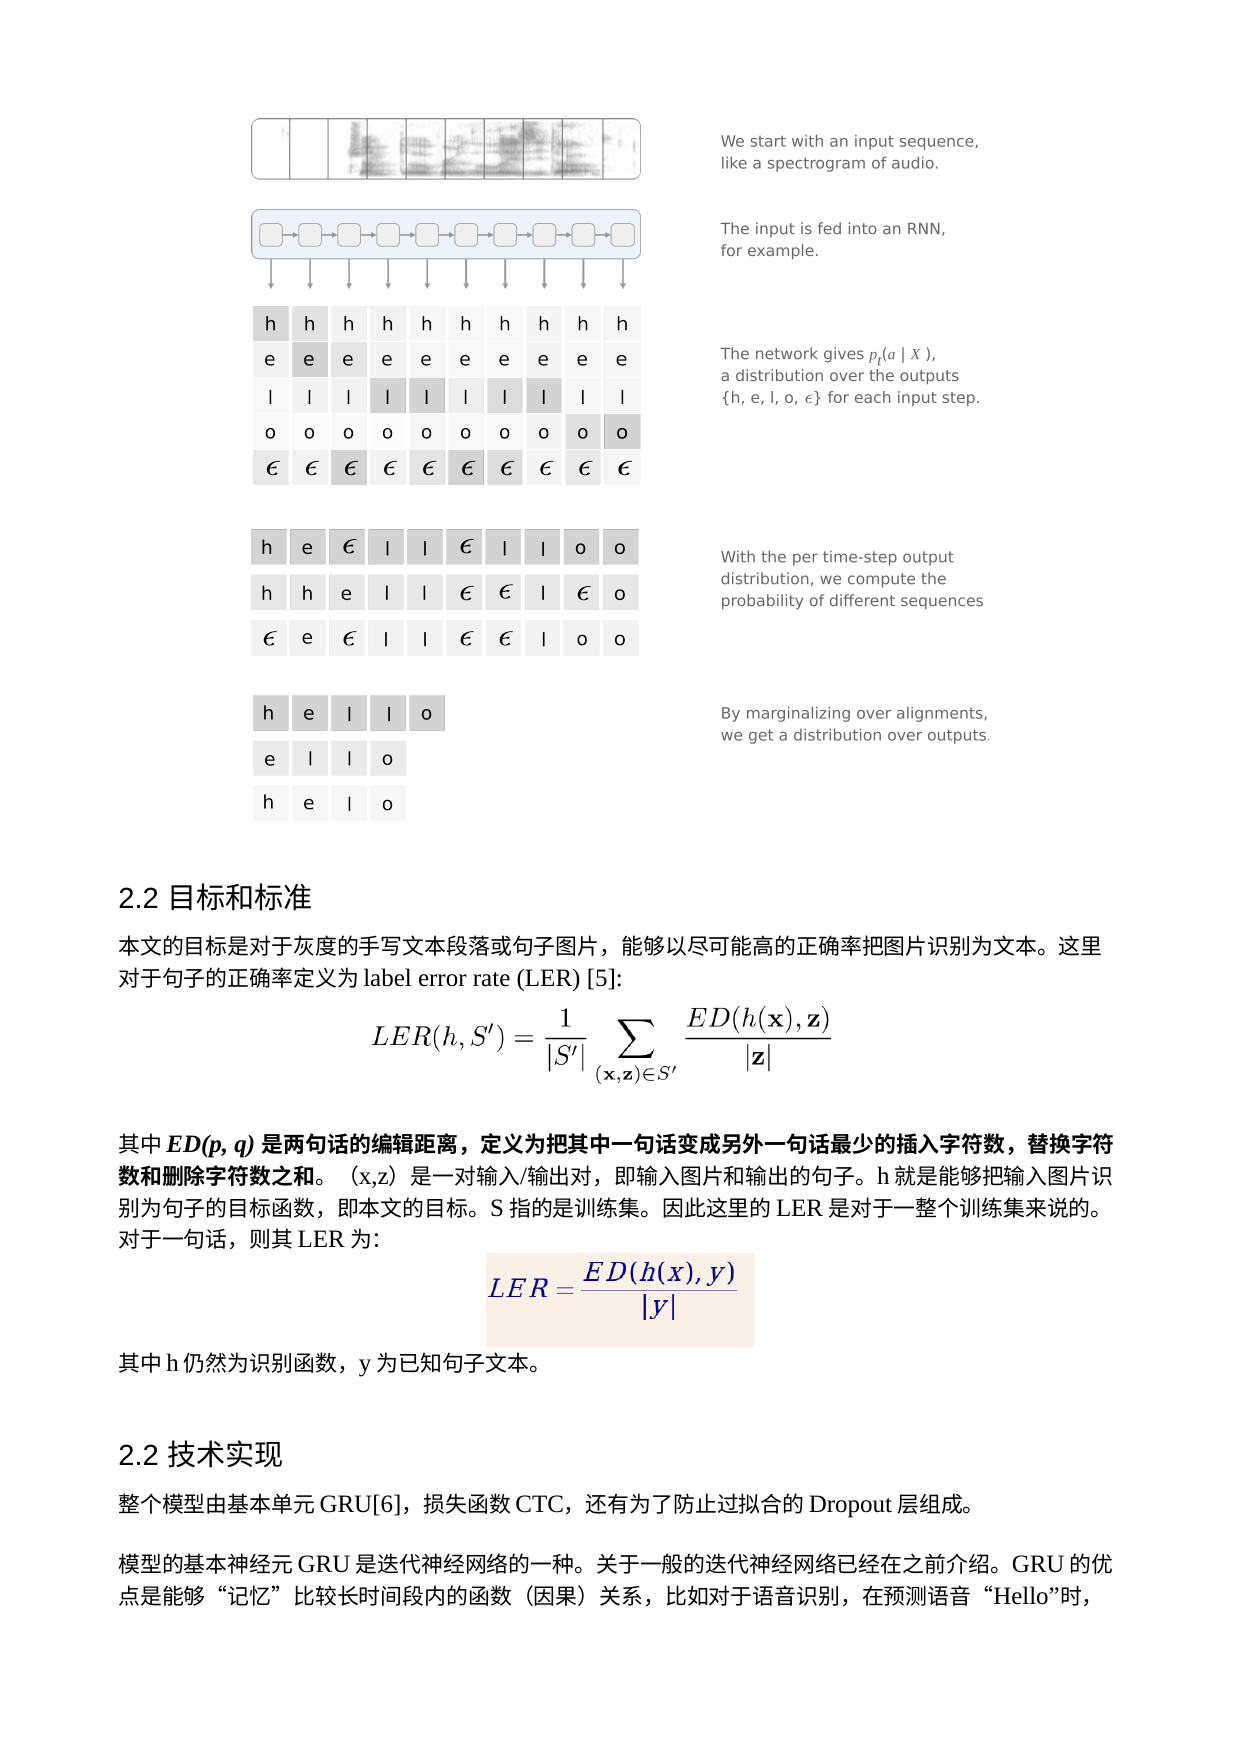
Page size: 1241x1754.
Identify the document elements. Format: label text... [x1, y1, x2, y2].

text 整个模型由基本单元GRU[6]，损失函数CTC，还有为了防止过拟合的Dropout层组成。 [118, 1487, 1122, 1518]
subtitle 2.2 技术实现 [118, 1432, 1122, 1474]
picture [251, 118, 989, 821]
text 其中h仍然为识别函数，y为已知句子文本。 [118, 1347, 1122, 1378]
text 模型的基本神经元GRU是迭代神经网络的一种。关于一般的迭代神经网络已经在之前介绍。GRU的优点是能够“记忆”比较长时间段内的函数（因果）关系，比如对于语音识别，在预测语音“Hello”时， [118, 1547, 1122, 1610]
picture [485, 1253, 755, 1347]
text 本文的目标是对于灰度的手写文本段落或句子图片，能够以尽可能高的正确率把图片识别为文本。这里对于句子的正确率定义为label error rate (LER) [5]: [118, 929, 1122, 992]
text 其中ED(p, q) 是两句话的编辑距离，定义为把其中一句话变成另外一句话最少的插入字符数，替换字符数和删除字符数之和。（x,z）是一对输入/输出对，即输入图片和输出的句子。h就是能够把输入图片识别为句子的目标函数，即本文的目标。S指的是训练集。因此这里的LER是对于一整个训练集来说的。对于一句话，则其LER为： [118, 1127, 1122, 1254]
subtitle 2.2 目标和标准 [118, 874, 1122, 917]
picture [357, 992, 883, 1099]
